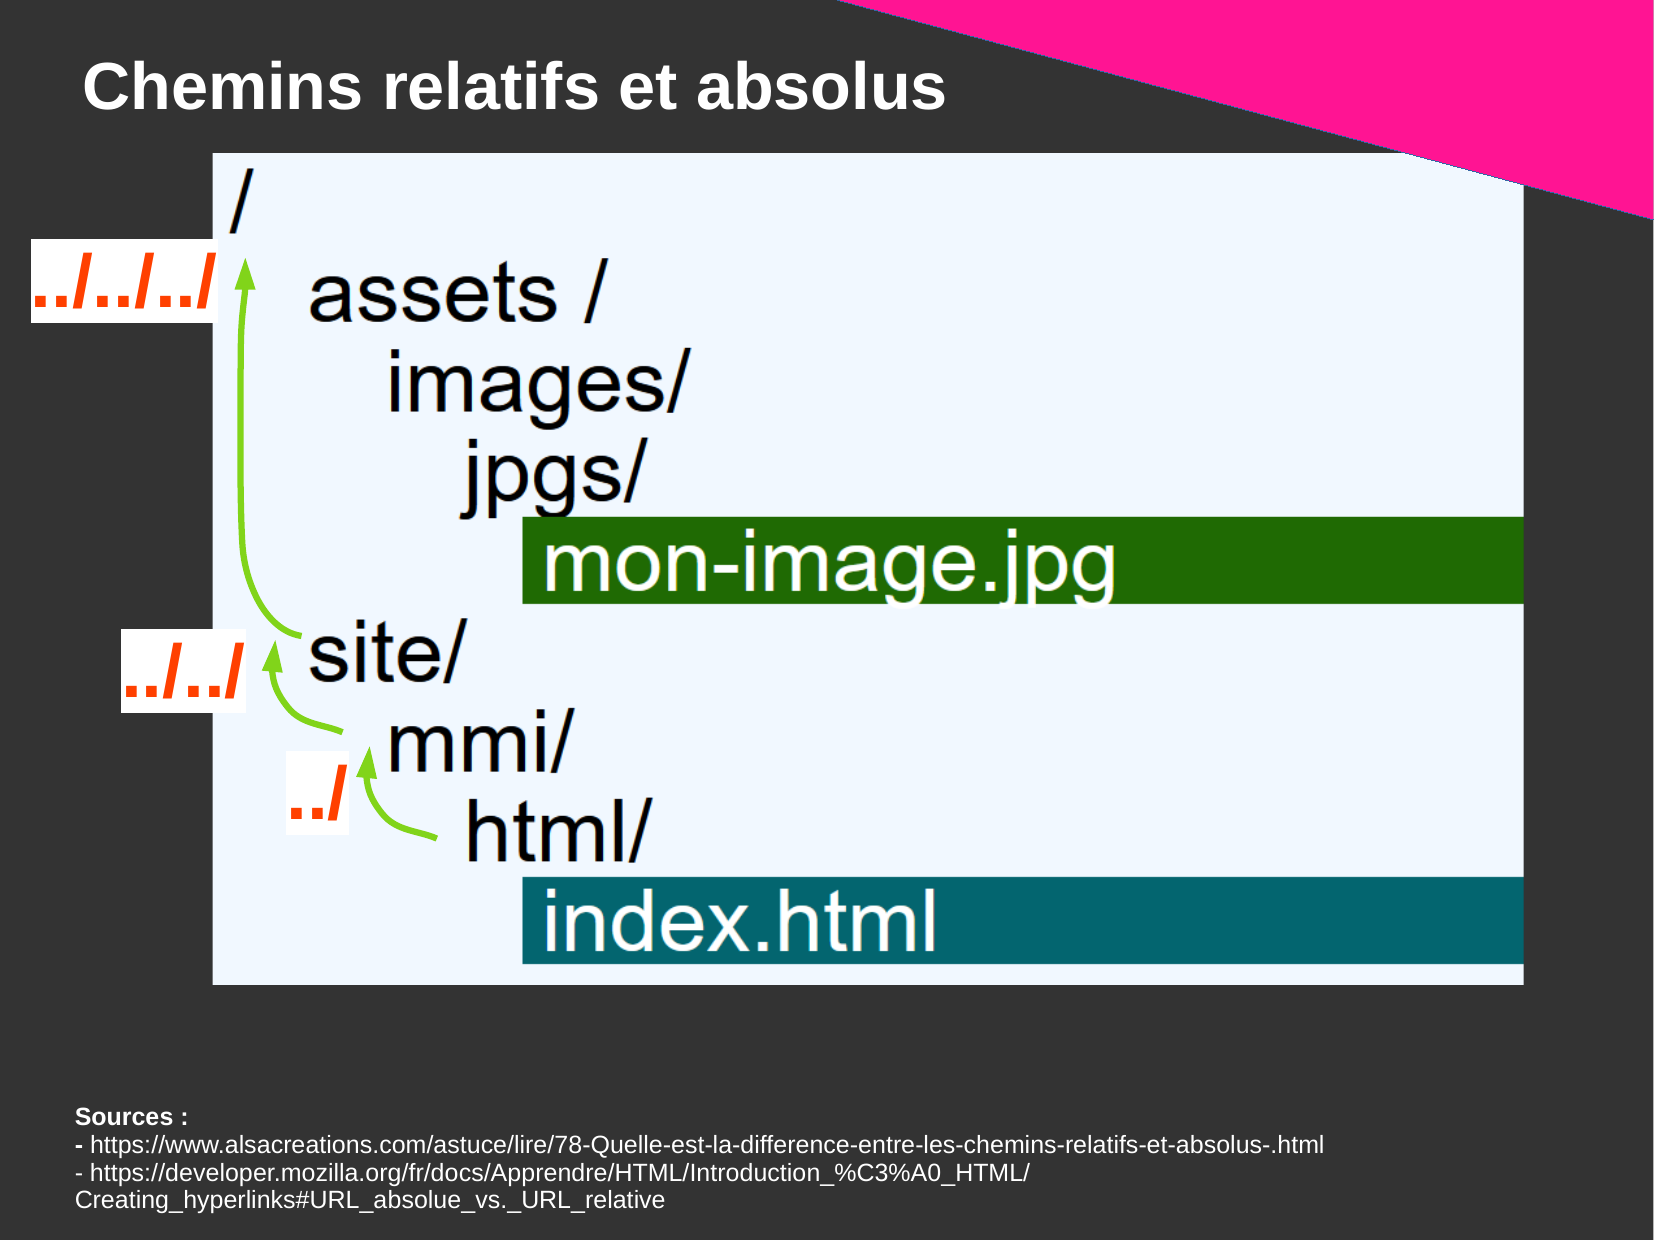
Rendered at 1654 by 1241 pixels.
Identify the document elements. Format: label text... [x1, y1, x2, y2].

text_box Sources : - https://www.alsacreations.com/astuce/lire/78-Quelle-est-la-difference-entre-les-chemins-relatifs-et-absolus-.html - https://developer.mozilla.org/fr/docs/Apprendre/HTML/Introduction_%C3%A0_HTML/Creating_hyperlinks#URL_absolue_vs._URL_relative [60, 1094, 1546, 1241]
picture [212, 162, 1524, 985]
text_box [837, 0, 1654, 220]
title Chemins relatifs et absolus [82, 49, 1571, 162]
text_box ../../ [106, 621, 272, 721]
text_box ../ [271, 744, 378, 843]
picture [212, 331, 267, 621]
text_box ../../../ [16, 231, 241, 331]
